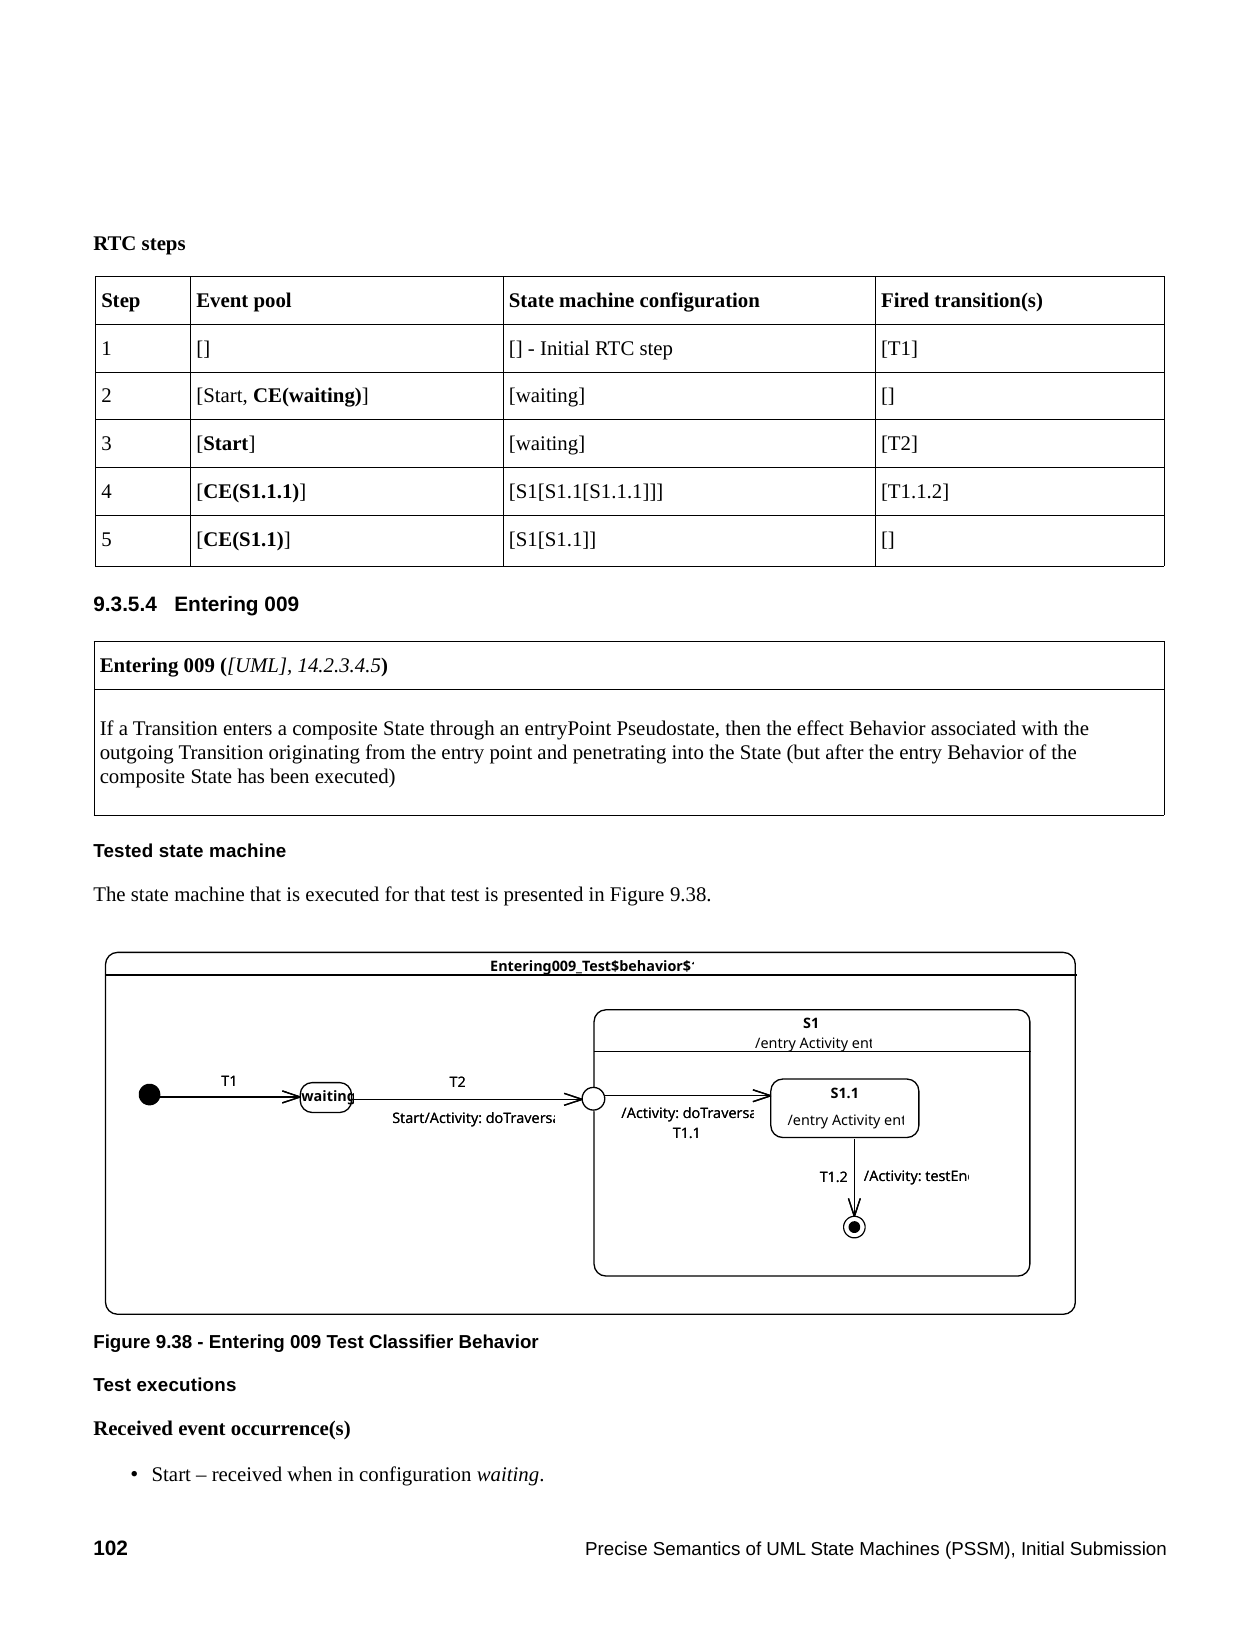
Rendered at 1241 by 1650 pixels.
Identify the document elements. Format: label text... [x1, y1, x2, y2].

table_cell [S1[S1.1]] [504, 516, 875, 566]
text Received event occurrence(s) [93, 1416, 1164, 1440]
table_cell [T1.1.2] [876, 468, 1164, 515]
table_cell [Start, CE(waiting)] [191, 373, 503, 419]
table_cell [CE(S1.1.1)] [191, 468, 503, 515]
subtitle Test executions [93, 927, 1164, 1395]
table_header Entering 009 ([UML], 14.2.3.4.5) [95, 642, 1164, 689]
text RTC steps [93, 231, 1164, 255]
table_cell 2 [96, 373, 190, 419]
table_header State machine configuration [504, 277, 875, 324]
table_cell 1 [96, 325, 190, 372]
table_cell [] [876, 516, 1164, 566]
table_cell 4 [96, 468, 190, 515]
table_cell If a Transition enters a composite State through an entryPoint Pseudostate, then the effect Behavior associated with the outgoing Transition originating from the entry point and penetrating into the State (but after the entry Behavior of the composite State has been executed) [95, 690, 1164, 814]
table_cell [] [191, 325, 503, 372]
table_header Step [96, 277, 190, 324]
table_cell [] [876, 373, 1164, 419]
subtitle Entering 009 [93, 591, 1164, 616]
table_cell [waiting] [504, 373, 875, 419]
table_cell [T2] [876, 420, 1164, 467]
subtitle Tested state machine [93, 840, 1164, 861]
table_header Fired transition(s) [876, 277, 1164, 324]
table_cell 3 [96, 420, 190, 467]
table_header Event pool [191, 277, 503, 324]
list Start – received when in configuration waiting. [131, 1461, 1164, 1486]
table_cell [waiting] [504, 420, 875, 467]
table_cell [S1[S1.1[S1.1.1]]] [504, 468, 875, 515]
text Figure 9.38 - Entering 009 Test Classifier Behavior [93, 940, 1089, 1353]
table_cell 5 [96, 516, 190, 566]
text The state machine that is executed for that test is presented in Figure 9.38. [93, 882, 1164, 906]
table_cell [Start] [191, 420, 503, 467]
table_cell [CE(S1.1)] [191, 516, 503, 566]
table_cell [] - Initial RTC step [504, 325, 875, 372]
table_cell [T1] [876, 325, 1164, 372]
